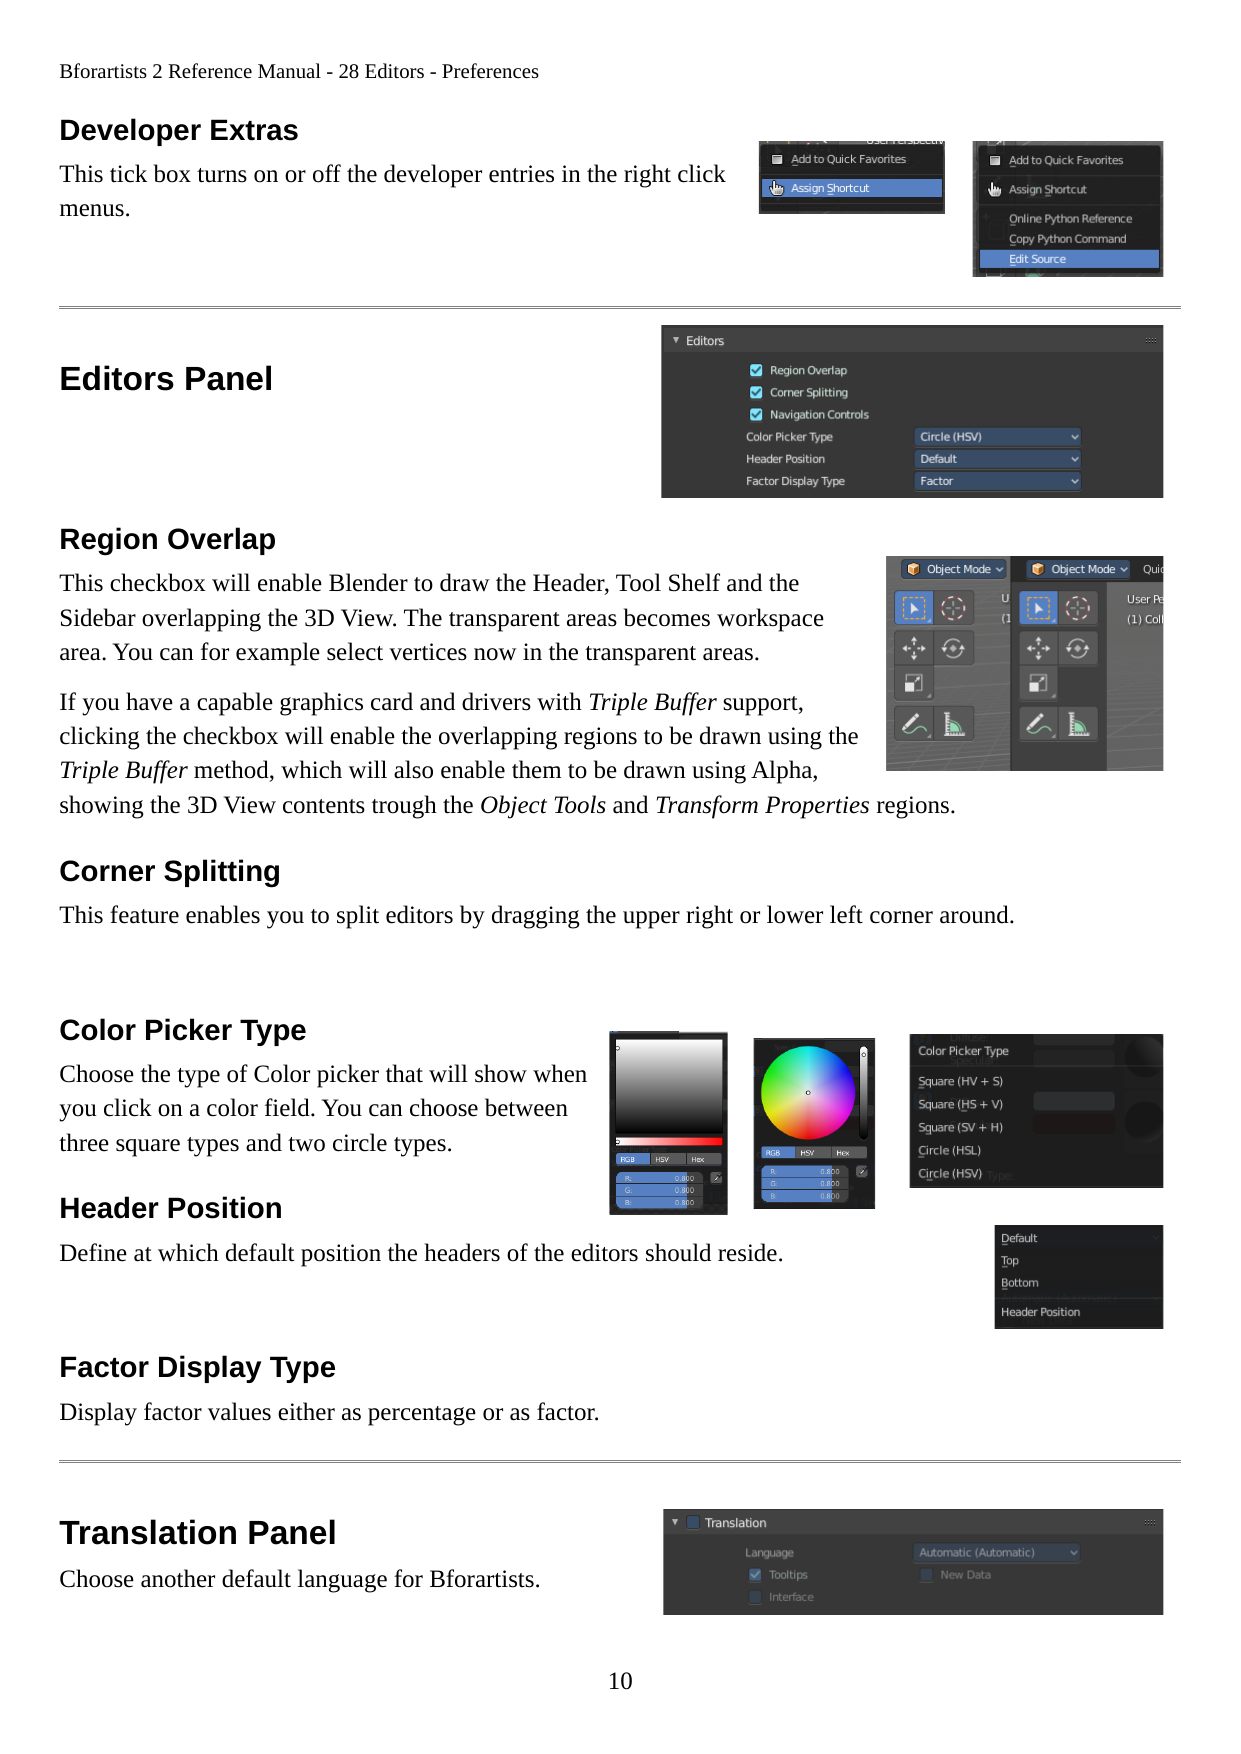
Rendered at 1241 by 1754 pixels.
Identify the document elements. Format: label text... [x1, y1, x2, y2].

subtitle Developer Extras [59, 113, 1181, 146]
subtitle Editors Panel [59, 358, 661, 397]
subtitle [1164, 1513, 1181, 1551]
picture [994, 1225, 1164, 1329]
picture [609, 1031, 728, 1215]
text This feature enables you to split editors by dragging the upper right or lower left corner around. [59, 900, 1181, 929]
text If you have a capable graphics card and drivers with Triple Buffer support, clicking the checkbox will enable the overlapping regions to be drawn using the Triple Buffer method, which will also enable them to be drawn using Alpha, showing the 3D View contents trough the Object Tools and Transform Properties regions. [59, 687, 1181, 819]
picture [909, 1034, 1164, 1188]
subtitle Corner Splitting [59, 854, 1181, 887]
picture [972, 141, 1164, 277]
subtitle Header Position [59, 1191, 1181, 1225]
subtitle Translation Panel [59, 1513, 663, 1551]
text [876, 1059, 909, 1157]
picture [886, 556, 1164, 771]
subtitle [1164, 358, 1181, 397]
text Choose another default language for Bforartists. [59, 1564, 663, 1593]
text This checkbox will enable Blender to draw the Header, Tool Shelf and the Sidebar overlapping the 3D View. The transparent areas becomes workspace area. You can for example select vertices now in the transparent areas. [59, 568, 886, 666]
picture [663, 1509, 1164, 1615]
picture [753, 1038, 876, 1209]
picture [758, 141, 945, 214]
text This tick box turns on or off the developer entries in the right click menus. [59, 159, 972, 222]
subtitle Factor Display Type [59, 1350, 1181, 1384]
subtitle Color Picker Type [59, 1013, 1181, 1046]
text Display factor values either as percentage or as factor. [59, 1397, 1181, 1425]
subtitle Region Overlap [59, 522, 1181, 556]
text Define at which default position the headers of the editors should reside. [59, 1238, 994, 1266]
picture [661, 325, 1164, 498]
text Choose the type of Color picker that will show when you click on a color field. You can choose between three square types and two circle types. [59, 1059, 609, 1157]
